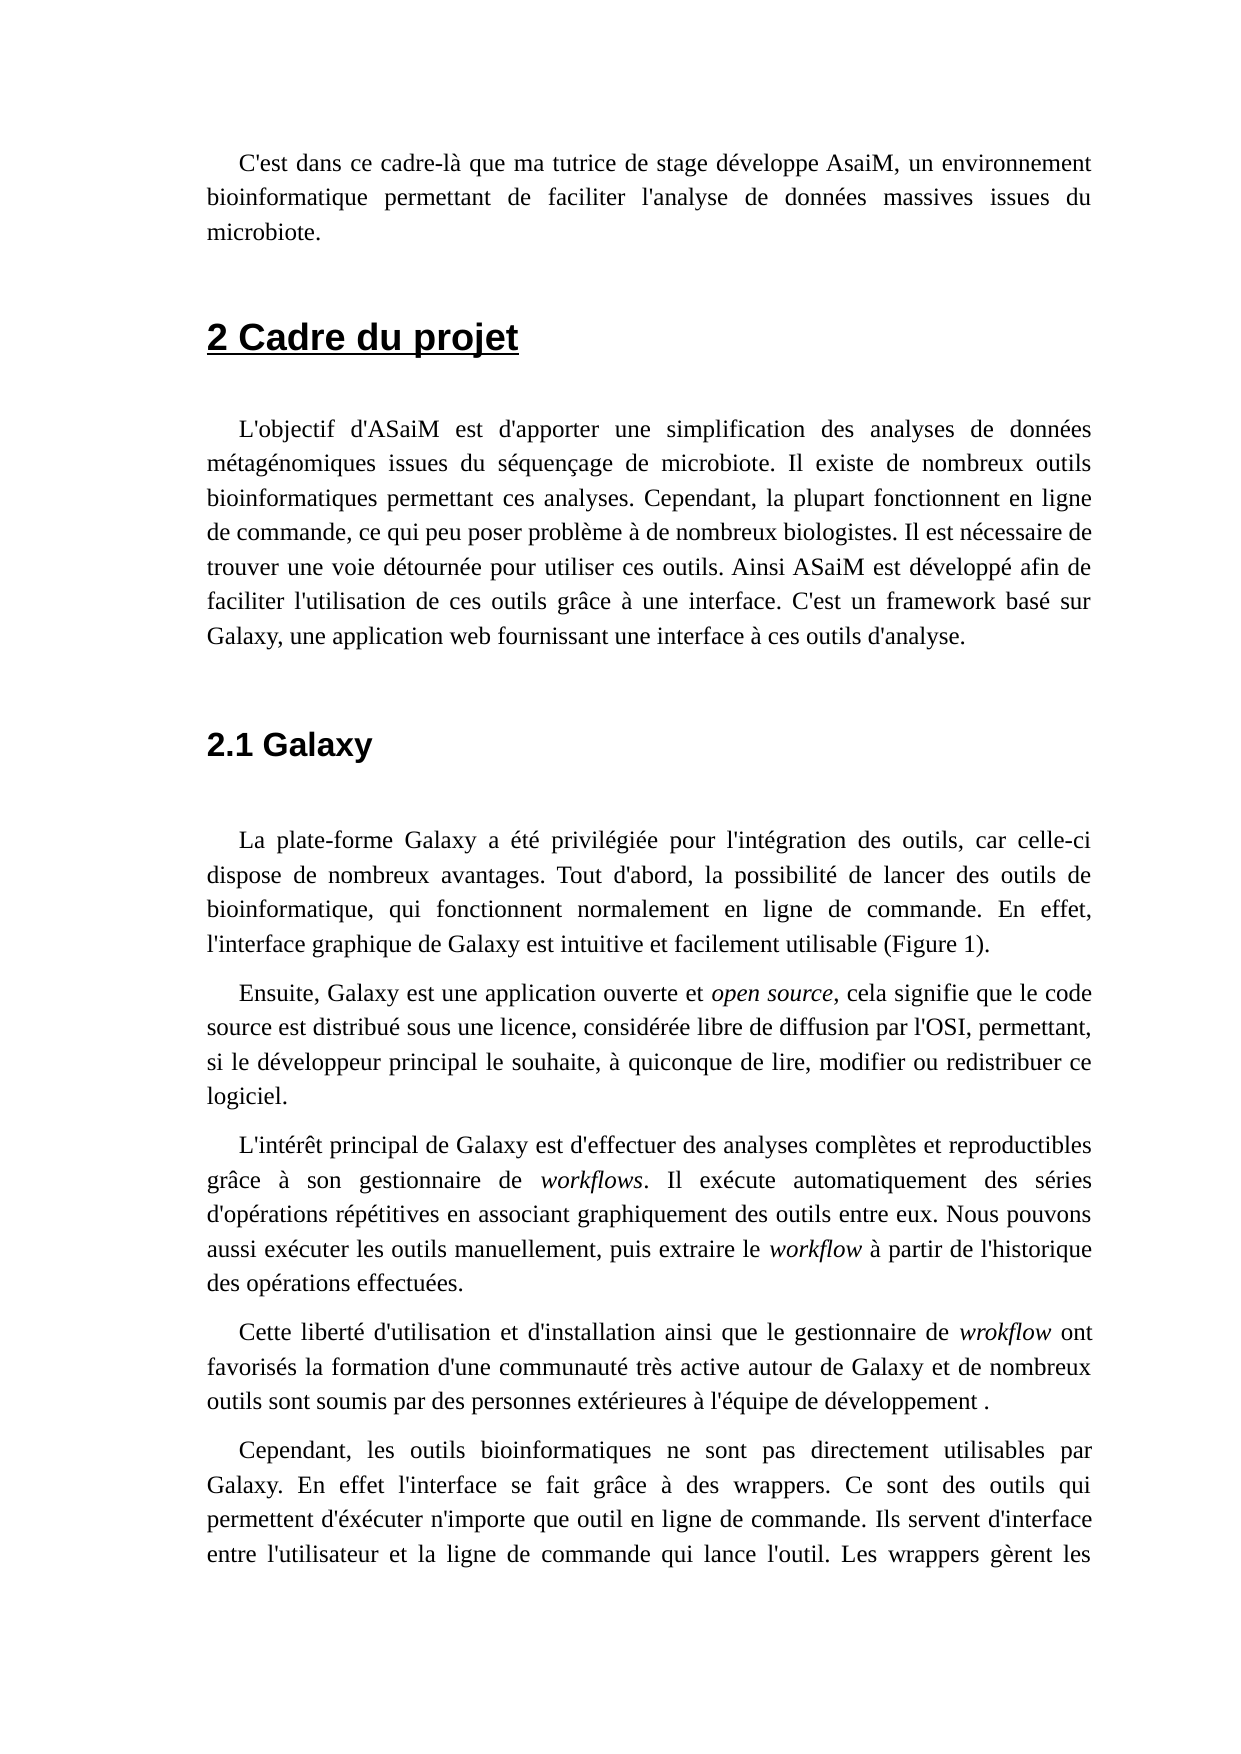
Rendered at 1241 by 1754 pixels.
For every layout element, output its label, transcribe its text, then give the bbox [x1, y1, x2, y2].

text L'intérêt principal de Galaxy est d'effectuer des analyses complètes et reproductibles grâce à son gestionnaire de workflows. Il exécute automatiquement des séries d'opérations répétitives en associant graphiquement des outils entre eux. Nous pouvons aussi exécuter les outils manuellement, puis extraire le workflow à partir de l'historique des opérations effectuées. [207, 1130, 1093, 1297]
text Ensuite, Galaxy est une application ouverte et open source, cela signifie que le code source est distribué sous une licence, considérée libre de diffusion par l'OSI, permettant, si le développeur principal le souhaite, à quiconque de lire, modifier ou redistribuer ce logiciel. [207, 978, 1093, 1110]
subtitle 2.1 Galaxy [207, 725, 1093, 764]
text La plate-forme Galaxy a été privilégiée pour l'intégration des outils, car celle-ci dispose de nombreux avantages. Tout d'abord, la possibilité de lancer des outils de bioinformatique, qui fonctionnent normalement en ligne de commande. En effet, l'interface graphique de Galaxy est intuitive et facilement utilisable (Figure 1). [207, 825, 1093, 957]
text Cette liberté d'utilisation et d'installation ainsi que le gestionnaire de wrokflow ont favorisés la formation d'une communauté très active autour de Galaxy et de nombreux outils sont soumis par des personnes extérieures à l'équipe de développement . [207, 1317, 1093, 1415]
text L'objectif d'ASaiM est d'apporter une simplification des analyses de données métagénomiques issues du séquençage de microbiote. Il existe de nombreux outils bioinformatiques permettant ces analyses. Cependant, la plupart fonctionnent en ligne de commande, ce qui peu poser problème à de nombreux biologistes. Il est nécessaire de trouver une voie détournée pour utiliser ces outils. Ainsi ASaiM est développé afin de faciliter l'utilisation de ces outils grâce à une interface. C'est un framework basé sur Galaxy, une application web fournissant une interface à ces outils d'analyse. [207, 414, 1093, 649]
text C'est dans ce cadre-là que ma tutrice de stage développe AsaiM, un environnement bioinformatique permettant de faciliter l'analyse de données massives issues du microbiote. [207, 148, 1093, 245]
text Cependant, les outils bioinformatiques ne sont pas directement utilisables par Galaxy. En effet l'interface se fait grâce à des wrappers. Ce sont des outils qui permettent d'éxécuter n'importe que outil en ligne de commande. Ils servent d'interface entre l'utilisateur et la ligne de commande qui lance l'outil. Les wrappers gèrent les [207, 1435, 1093, 1567]
subtitle 2 Cadre du projet [207, 315, 1093, 358]
